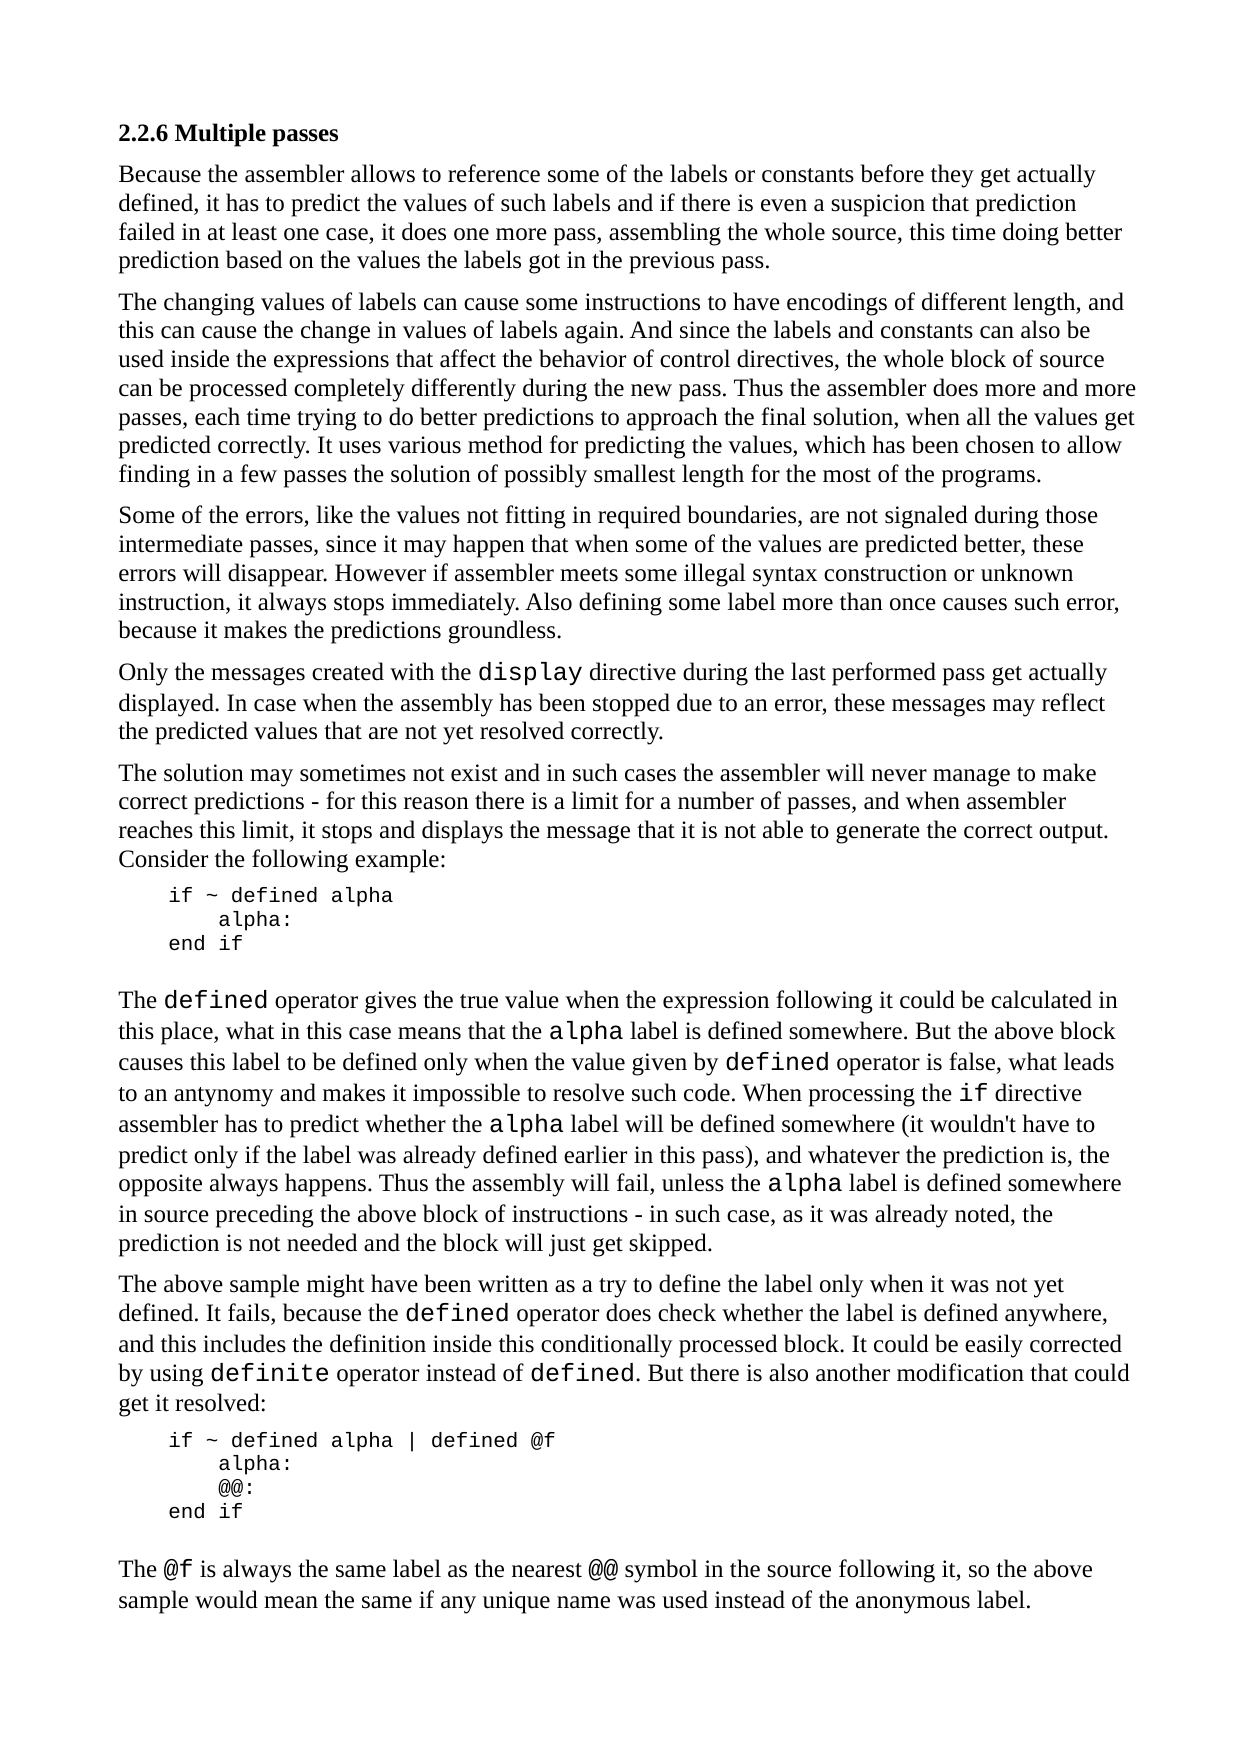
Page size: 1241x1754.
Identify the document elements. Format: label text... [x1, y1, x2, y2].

text if ~ defined alpha [118, 885, 1137, 909]
text The solution may sometimes not exist and in such cases the assembler will never manage to make correct predictions - for this reason there is a limit for a number of passes, and when assembler reaches this limit, it stops and displays the message that it is not able to generate the correct output. Consider the following example: [118, 758, 1137, 873]
text Only the messages created with the display directive during the last performed pass get actually displayed. In case when the assembly has been stopped due to an error, these messages may reflect the predicted values that are not yet resolved correctly. [118, 657, 1137, 745]
text The defined operator gives the true value when the expression following it could be calculated in this place, what in this case means that the alpha label is defined somewhere. But the above block causes this label to be defined only when the value given by defined operator is false, what leads to an antynomy and makes it impossible to resolve such code. When processing the if directive assembler has to predict whether the alpha label will be defined somewhere (it wouldn't have to predict only if the label was already defined earlier in this pass), and whatever the prediction is, the opposite always happens. Thus the assembly will fail, unless the alpha label is defined somewhere in source preceding the above block of instructions - in such case, as it was already noted, the prediction is not needed and the block will just get skipped. [118, 986, 1137, 1257]
text Because the assembler allows to reference some of the labels or constants before they get actually defined, it has to predict the values of such labels and if there is even a suspicion that prediction failed in at least one case, it does one more pass, assembling the whole source, this time doing better prediction based on the values the labels got in the previous pass. [118, 159, 1137, 274]
text alpha: [118, 1453, 1137, 1477]
text end if [118, 932, 1137, 956]
subtitle 2.2.6 Multiple passes [118, 118, 1137, 147]
text if ~ defined alpha | defined @f [118, 1430, 1137, 1453]
text alpha: [118, 909, 1137, 932]
text @@: [118, 1477, 1137, 1501]
text The above sample might have been written as a try to define the label only when it was not yet defined. It fails, because the defined operator does check whether the label is defined anywhere, and this includes the definition inside this conditionally processed block. It could be easily corrected by using definite operator instead of defined. But there is also another modification that could get it resolved: [118, 1269, 1137, 1417]
text The changing values of labels can cause some instructions to have encodings of different length, and this can cause the change in values of labels again. And since the labels and constants can also be used inside the expressions that affect the behavior of control directives, the whole block of source can be processed completely differently during the new pass. Thus the assembler does more and more passes, each time trying to do better predictions to approach the final solution, when all the values get predicted correctly. It uses various method for predicting the values, which has been chosen to allow finding in a few passes the solution of possibly smallest length for the most of the programs. [118, 287, 1137, 488]
text Some of the errors, like the values not fitting in required boundaries, are not signaled during those intermediate passes, since it may happen that when some of the values are predicted better, these errors will disappear. However if assembler meets some illegal syntax construction or unknown instruction, it always stops immediately. Also defining some label more than once causes such error, because it makes the predictions groundless. [118, 501, 1137, 644]
text end if [118, 1501, 1137, 1524]
text The @f is always the same label as the nearest @@ symbol in the source following it, so the above sample would mean the same if any unique name was used instead of the anonymous label. [118, 1554, 1137, 1613]
